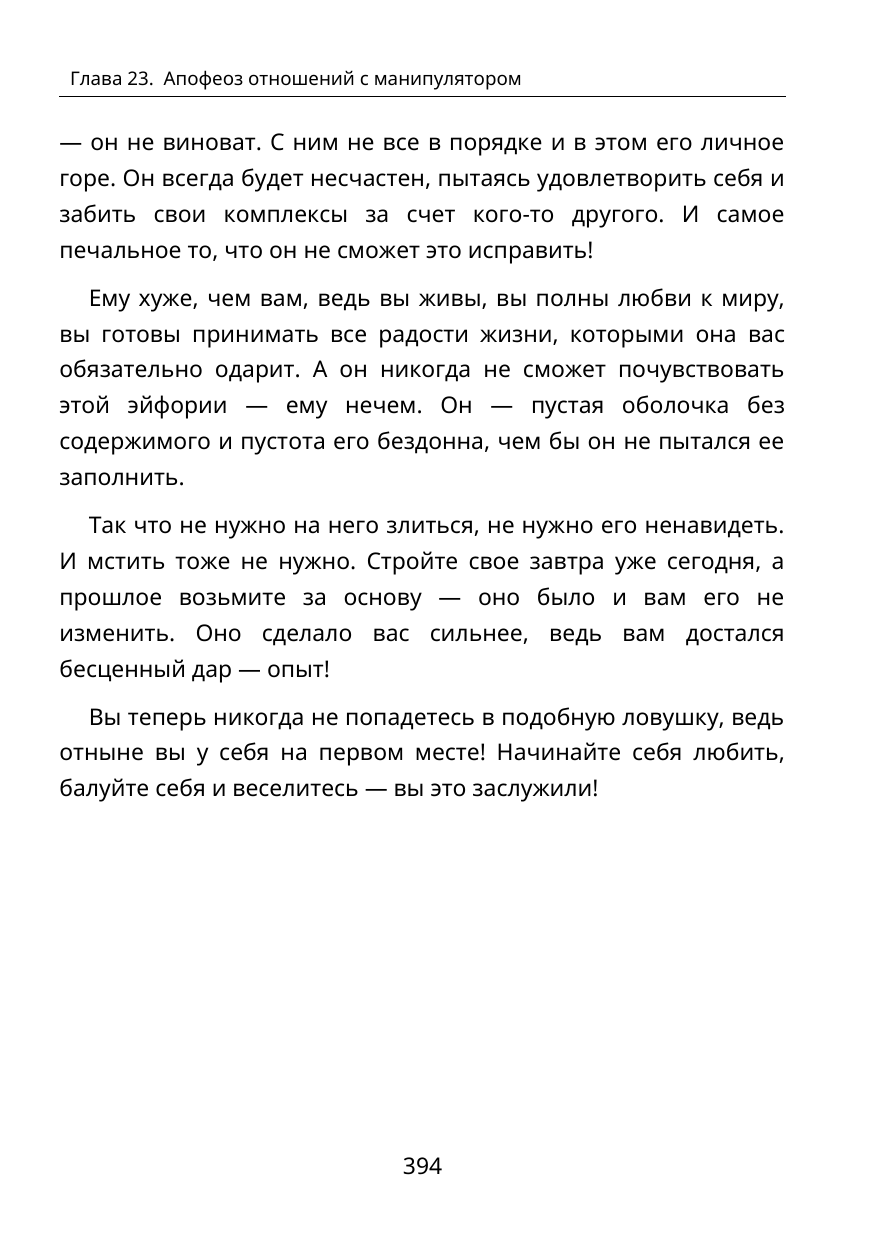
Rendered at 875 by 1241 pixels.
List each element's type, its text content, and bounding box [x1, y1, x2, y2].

text Так что не нужно на него злиться, не нужно его ненавидеть. И мстить тоже не нужно. Стройте свое завтра уже сегодня, а прошлое возьмите за основу — оно было и вам его не изменить. Оно сделало вас сильнее, ведь вам достался бесценный дар — опыт! [59, 509, 786, 684]
text Вы теперь никогда не попадетесь в подобную ловушку, ведь отныне вы у себя на первом месте! Начинайте себя любить, балуйте себя и веселитесь — вы это заслужили! [59, 700, 786, 803]
text Ему хуже, чем вам, ведь вы живы, вы полны любви к миру, вы готовы принимать все радости жизни, которыми она вас обязательно одарит. А он никогда не сможет почувствовать этой эйфории — ему нечем. Он — пустая оболочка без содержимого и пустота его бездонна, чем бы он не пытался ее заполнить. [59, 282, 786, 492]
text — он не виноват. С ним не все в порядке и в этом его личное горе. Он всегда будет несчастен, пытаясь удовлетворить себя и забить свои комплексы за счет кого-то другого. И самое печальное то, что он не сможет это исправить! [59, 126, 786, 265]
